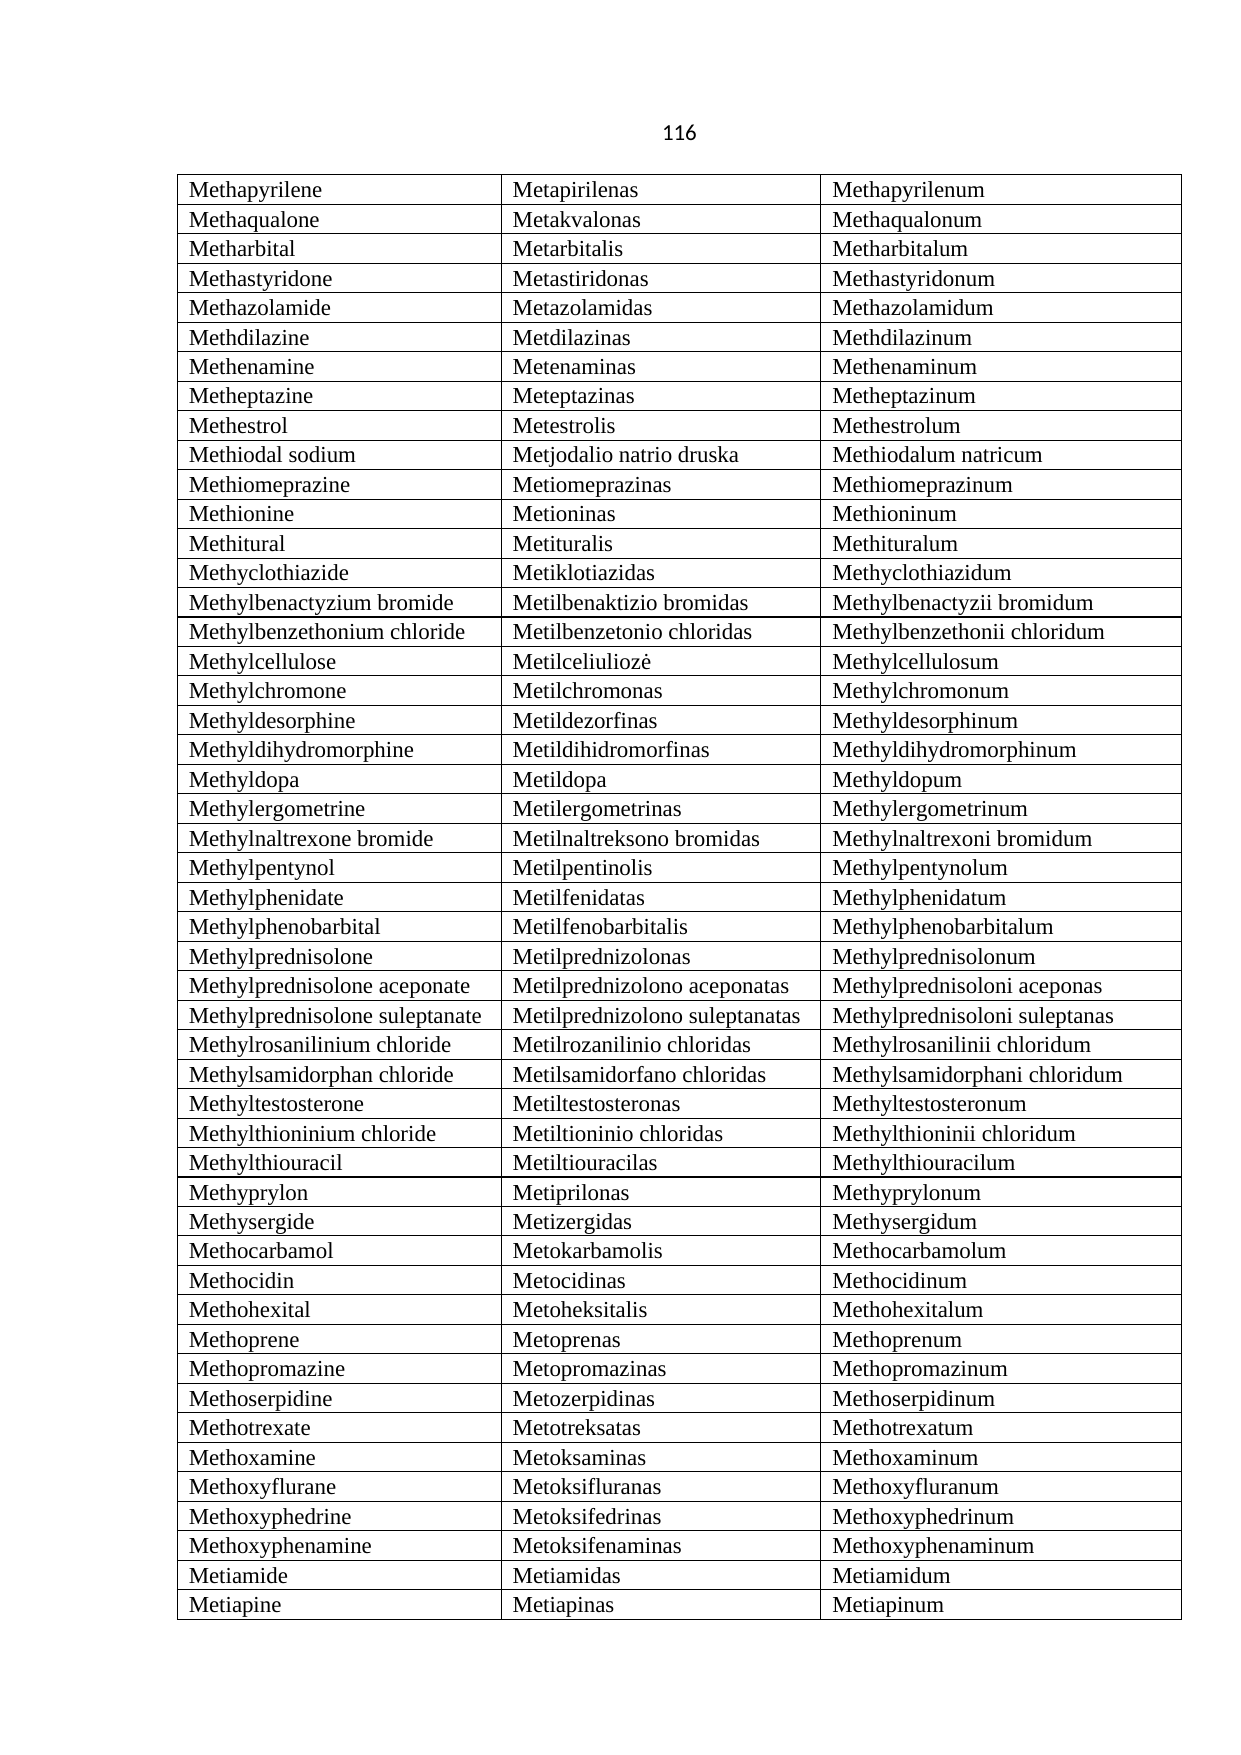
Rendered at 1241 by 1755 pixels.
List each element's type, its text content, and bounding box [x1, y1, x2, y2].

table_cell Methituralum [821, 529, 1181, 557]
table_cell Methyprylonum [821, 1178, 1181, 1206]
table_cell Metheptazinum [821, 382, 1181, 410]
table_cell Methiomeprazinum [821, 470, 1181, 498]
table_cell Metiamidum [821, 1561, 1181, 1589]
table_cell Metheptazine [178, 382, 501, 410]
table_cell Metildihidromorfinas [502, 735, 820, 764]
table_cell Meteptazinas [502, 382, 820, 410]
table_cell Methylprednisolonum [821, 942, 1181, 970]
table_cell Metiamide [178, 1561, 501, 1589]
table_cell Metharbitalum [821, 234, 1181, 263]
table_cell Metilergometrinas [502, 794, 820, 823]
table_cell Methylthioninii chloridum [821, 1119, 1181, 1147]
table_cell Metoksifenaminas [502, 1531, 820, 1560]
table_cell Metoksaminas [502, 1443, 820, 1471]
table_cell Methylchromone [178, 676, 501, 705]
table_cell Metenaminas [502, 352, 820, 381]
table_cell Methylsamidorphan chloride [178, 1060, 501, 1088]
table_cell Metocidinas [502, 1266, 820, 1294]
table_cell Methoxaminum [821, 1443, 1181, 1471]
table_cell Methylbenzethonii chloridum [821, 618, 1181, 646]
table_cell Methioninum [821, 500, 1181, 528]
table_cell Metakvalonas [502, 205, 820, 233]
table_cell Methenamine [178, 352, 501, 381]
table_cell Metiltioninio chloridas [502, 1119, 820, 1147]
table_cell Metilprednizolono aceponatas [502, 971, 820, 999]
table_cell Metoksifluranas [502, 1472, 820, 1501]
table_cell Methylergometrine [178, 794, 501, 823]
table_cell Methylphenidate [178, 883, 501, 911]
table_cell Methylergometrinum [821, 794, 1181, 823]
table_cell Methylprednisoloni aceponas [821, 971, 1181, 999]
table_cell Metilprednizolono suleptanatas [502, 1001, 820, 1029]
table_cell Metiprilonas [502, 1178, 820, 1206]
table_cell Methylrosanilinium chloride [178, 1030, 501, 1058]
table_cell Methylthiouracil [178, 1148, 501, 1176]
table_cell Methylpentynolum [821, 853, 1181, 882]
table_cell Methyldihydromorphine [178, 735, 501, 764]
table_cell Methdilazine [178, 323, 501, 351]
table_cell Metotreksatas [502, 1413, 820, 1442]
table_cell Metiltiouracilas [502, 1148, 820, 1176]
table_cell Metilnaltreksono bromidas [502, 824, 820, 852]
table_cell Metokarbamolis [502, 1236, 820, 1265]
table_cell Methyclothiazide [178, 559, 501, 587]
table_cell Methylnaltrexoni bromidum [821, 824, 1181, 852]
table_cell Metiltestosteronas [502, 1089, 820, 1117]
table_cell Methoserpidine [178, 1384, 501, 1412]
table_cell Methastyridone [178, 264, 501, 292]
table_cell Methoxyphedrine [178, 1502, 501, 1530]
table_cell Methoxamine [178, 1443, 501, 1471]
table_cell Metiapinum [821, 1590, 1181, 1619]
table_cell Methoxyphenamine [178, 1531, 501, 1560]
table_cell Methyldihydromorphinum [821, 735, 1181, 764]
table_cell Methyldesorphine [178, 706, 501, 734]
table_cell Methiodal sodium [178, 441, 501, 469]
table_cell Metarbitalis [502, 234, 820, 263]
table_cell Methaqualone [178, 205, 501, 233]
table_cell Methocarbamol [178, 1236, 501, 1265]
table_cell Methocarbamolum [821, 1236, 1181, 1265]
table_cell Methoprenum [821, 1325, 1181, 1353]
table_cell Methopromazine [178, 1354, 501, 1383]
table_cell Metopromazinas [502, 1354, 820, 1383]
table_cell Metapirilenas [502, 175, 820, 204]
table_cell Methoprene [178, 1325, 501, 1353]
table_cell Methylbenzethonium chloride [178, 618, 501, 646]
table_cell Metastiridonas [502, 264, 820, 292]
table_cell Metilchromonas [502, 676, 820, 705]
table_cell Methylphenobarbital [178, 912, 501, 941]
table_cell Methyldesorphinum [821, 706, 1181, 734]
table_cell Methopromazinum [821, 1354, 1181, 1383]
table_cell Methiodalum natricum [821, 441, 1181, 469]
table_cell Methyprylon [178, 1178, 501, 1206]
table_cell Methohexital [178, 1295, 501, 1324]
table_cell Metestrolis [502, 411, 820, 439]
table_cell Metilbenzetonio chloridas [502, 618, 820, 646]
table_cell Methylbenactyzii bromidum [821, 588, 1181, 616]
table_cell Methocidin [178, 1266, 501, 1294]
table_cell Metildezorfinas [502, 706, 820, 734]
table_cell Methylphenobarbitalum [821, 912, 1181, 941]
table_cell Methysergidum [821, 1207, 1181, 1235]
table_cell Metoksifedrinas [502, 1502, 820, 1530]
table_cell Methylchromonum [821, 676, 1181, 705]
table_cell Methionine [178, 500, 501, 528]
table_cell Metituralis [502, 529, 820, 557]
table_cell Metilceliuliozė [502, 647, 820, 675]
table_cell Metoprenas [502, 1325, 820, 1353]
table_cell Methylsamidorphani chloridum [821, 1060, 1181, 1088]
table_cell Metilpentinolis [502, 853, 820, 882]
table_cell Metiklotiazidas [502, 559, 820, 587]
table_cell Metioninas [502, 500, 820, 528]
table_cell Methitural [178, 529, 501, 557]
table_cell Methastyridonum [821, 264, 1181, 292]
table_cell Methylpentynol [178, 853, 501, 882]
table_cell Metilrozanilinio chloridas [502, 1030, 820, 1058]
table_cell Methyldopa [178, 765, 501, 793]
table_cell Metozerpidinas [502, 1384, 820, 1412]
table_cell Metharbital [178, 234, 501, 263]
table_cell Methoxyphedrinum [821, 1502, 1181, 1530]
table_cell Metjodalio natrio druska [502, 441, 820, 469]
table_cell Methohexitalum [821, 1295, 1181, 1324]
table_cell Methestrolum [821, 411, 1181, 439]
table_cell Metilprednizolonas [502, 942, 820, 970]
table_cell Metiapine [178, 1590, 501, 1619]
table_cell Metizergidas [502, 1207, 820, 1235]
table_cell Methapyrilenum [821, 175, 1181, 204]
table_cell Methiomeprazine [178, 470, 501, 498]
table_cell Methylthioninium chloride [178, 1119, 501, 1147]
table_cell Methylthiouracilum [821, 1148, 1181, 1176]
table_cell Methylprednisoloni suleptanas [821, 1001, 1181, 1029]
table_cell Methazolamidum [821, 293, 1181, 322]
table_cell Methylcellulosum [821, 647, 1181, 675]
table_cell Methyldopum [821, 765, 1181, 793]
table_cell Methylrosanilinii chloridum [821, 1030, 1181, 1058]
table_cell Methoxyflurane [178, 1472, 501, 1501]
table_cell Methyclothiazidum [821, 559, 1181, 587]
table_cell Methylbenactyzium bromide [178, 588, 501, 616]
table_cell Metiapinas [502, 1590, 820, 1619]
table_cell Methdilazinum [821, 323, 1181, 351]
table_cell Methoxyfluranum [821, 1472, 1181, 1501]
table_cell Methyltestosterone [178, 1089, 501, 1117]
table_cell Metdilazinas [502, 323, 820, 351]
table_cell Methaqualonum [821, 205, 1181, 233]
table_cell Methoserpidinum [821, 1384, 1181, 1412]
table_cell Methylcellulose [178, 647, 501, 675]
table_cell Methenaminum [821, 352, 1181, 381]
table_cell Methyltestosteronum [821, 1089, 1181, 1117]
table_cell Metilfenidatas [502, 883, 820, 911]
table_cell Methapyrilene [178, 175, 501, 204]
table_cell Metilfenobarbitalis [502, 912, 820, 941]
table_cell Methestrol [178, 411, 501, 439]
table_cell Methylprednisolone suleptanate [178, 1001, 501, 1029]
table_cell Metazolamidas [502, 293, 820, 322]
table_cell Metiamidas [502, 1561, 820, 1589]
table_cell Metilbenaktizio bromidas [502, 588, 820, 616]
table_cell Methylphenidatum [821, 883, 1181, 911]
table_cell Methylprednisolone [178, 942, 501, 970]
table_cell Methylnaltrexone bromide [178, 824, 501, 852]
table_cell Metoheksitalis [502, 1295, 820, 1324]
table_cell Methazolamide [178, 293, 501, 322]
table_cell Methotrexate [178, 1413, 501, 1442]
table_cell Methylprednisolone aceponate [178, 971, 501, 999]
table_cell Methotrexatum [821, 1413, 1181, 1442]
table_cell Metildopa [502, 765, 820, 793]
table_cell Methoxyphenaminum [821, 1531, 1181, 1560]
table_cell Metilsamidorfano chloridas [502, 1060, 820, 1088]
table_cell Methysergide [178, 1207, 501, 1235]
table_cell Metiomeprazinas [502, 470, 820, 498]
table_cell Methocidinum [821, 1266, 1181, 1294]
